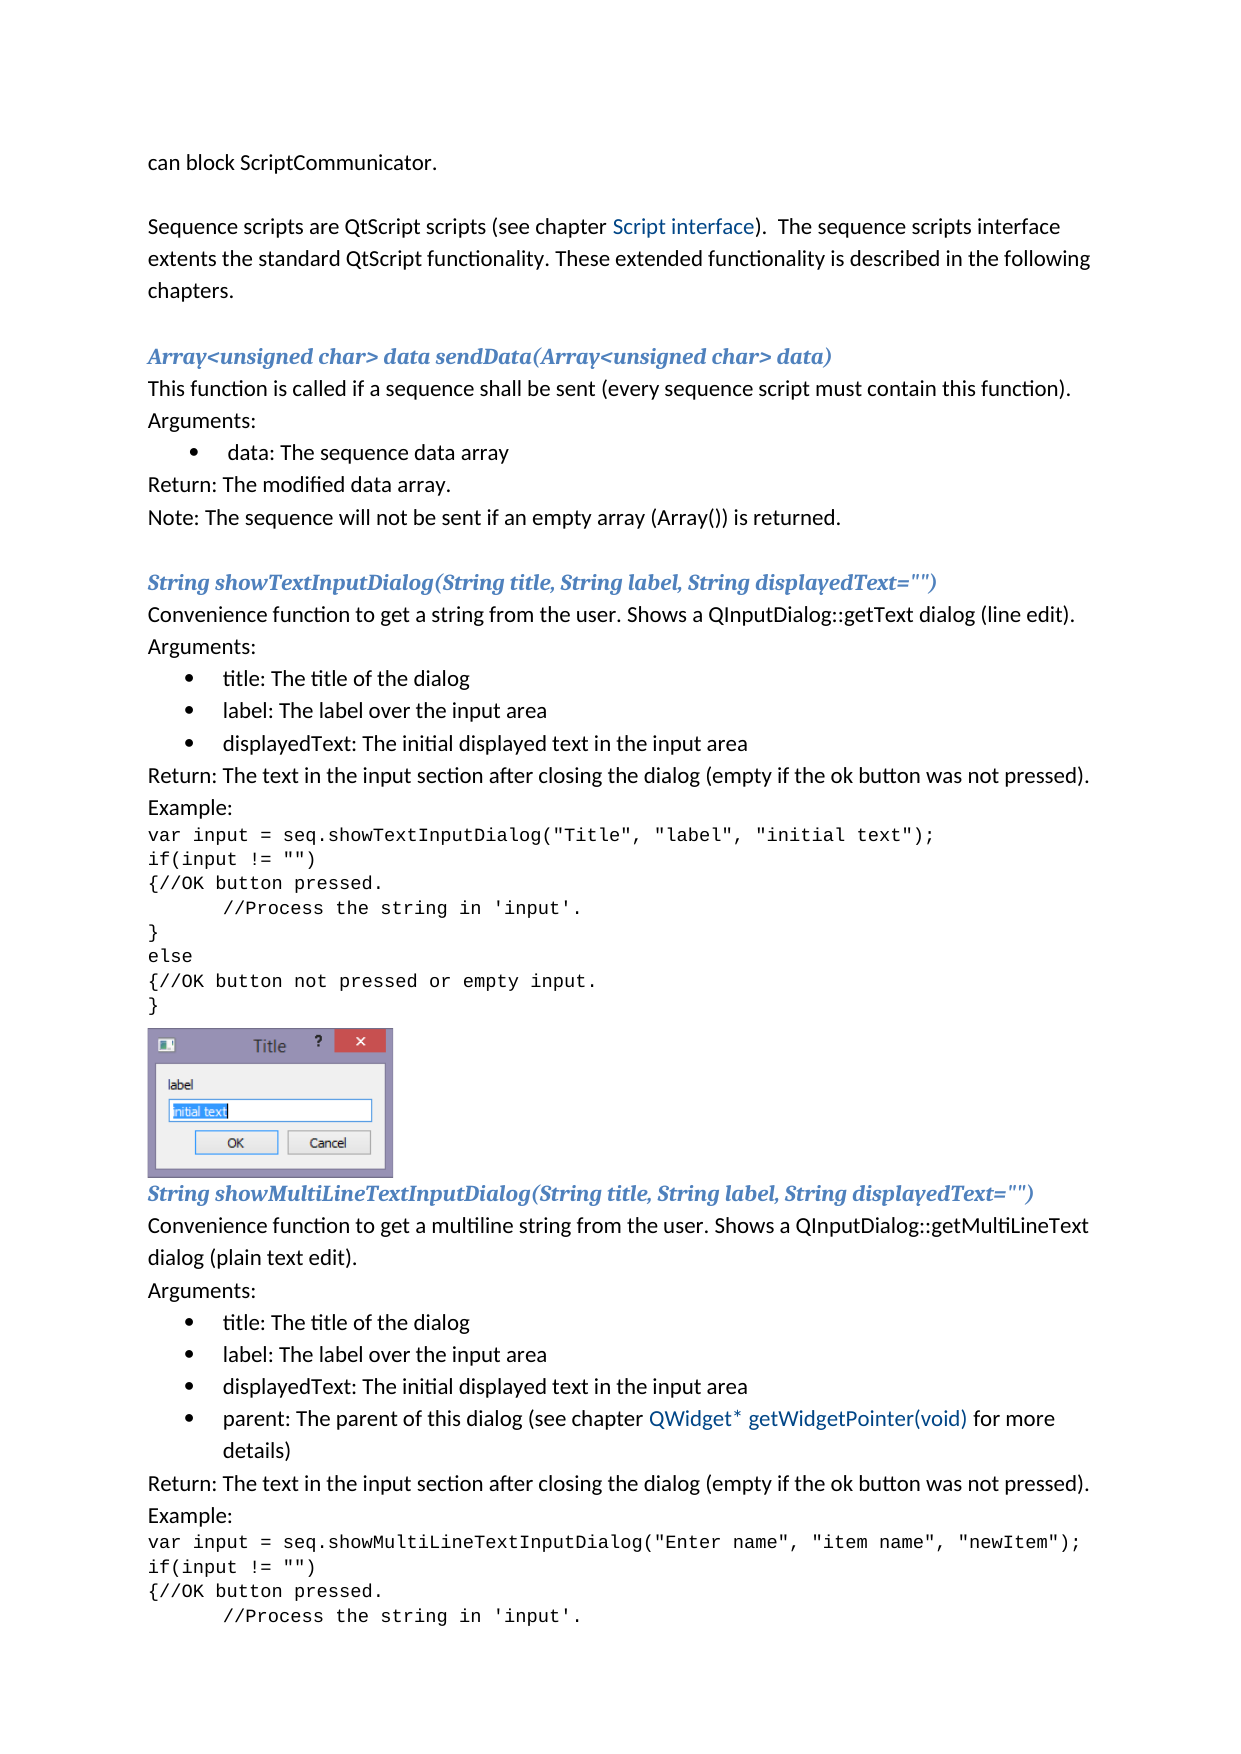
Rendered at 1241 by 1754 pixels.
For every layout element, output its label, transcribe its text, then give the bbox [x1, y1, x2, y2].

text var input = seq.showMultiLineTextInputDialog("Enter name", "item name", "newItem"); [148, 1533, 1093, 1554]
text Convenience function to get a string from the user. Shows a QInputDialog::getText dialog (line edit). [148, 600, 1093, 628]
text Example: [148, 1501, 1093, 1529]
text {//OK button not pressed or empty input. [148, 972, 1093, 993]
text else [148, 947, 1093, 968]
text //Process the string in 'input'. [148, 898, 1093, 920]
text Return: The modified data array. [148, 470, 1093, 498]
text This function is called if a sequence shall be sent (every sequence script must contain this function). [148, 374, 1093, 402]
text {//OK button pressed. [148, 874, 1093, 895]
text } [148, 996, 1093, 1017]
text Note: The sequence will not be sent if an empty array (Array()) is returned. [148, 503, 1093, 531]
text Arguments: [148, 406, 1093, 434]
text can block ScriptCommunicator. [148, 148, 1093, 176]
text Arguments: [148, 1276, 1093, 1304]
text if(input != "") [148, 850, 1093, 871]
list displayedText: The initial displayed text in the input area [185, 1372, 1093, 1400]
text } [148, 923, 1093, 944]
text Return: The text in the input section after closing the dialog (empty if the ok button was not pressed). [148, 761, 1093, 789]
picture [147, 1028, 394, 1178]
text Example: [148, 793, 1093, 821]
subtitle String showMultiLineTextInputDialog(String title, String label, String displayedText="") [148, 1178, 1093, 1207]
list displayedText: The initial displayed text in the input area [185, 729, 1093, 757]
list label: The label over the input area [185, 697, 1093, 725]
text Sequence scripts are QtScript scripts (see chapter Script interface). The sequence scripts interface extents the standard QtScript functionality. These extended functionality is described in the following chapters. [148, 212, 1093, 304]
text var input = seq.showTextInputDialog("Title", "label", "initial text"); [148, 825, 1093, 847]
text {//OK button pressed. [148, 1582, 1093, 1603]
text //Process the string in 'input'. [148, 1606, 1093, 1628]
list label: The label over the input area [185, 1340, 1093, 1368]
subtitle String showTextInputDialog(String title, String label, String displayedText="") [148, 570, 1093, 596]
subtitle Array<unsigned char> data sendData(Array<unsigned char> data) [148, 344, 1093, 370]
text if(input != "") [148, 1558, 1093, 1579]
list data: The sequence data array [190, 438, 1093, 466]
list title: The title of the dialog [185, 664, 1093, 692]
text Return: The text in the input section after closing the dialog (empty if the ok button was not pressed). [148, 1469, 1093, 1497]
list parent: The parent of this dialog (see chapter QWidget* getWidgetPointer(void) for more details) [185, 1404, 1093, 1465]
text Convenience function to get a multiline string from the user. Shows a QInputDialog::getMultiLineText dialog (plain text edit). [148, 1211, 1093, 1272]
text Arguments: [148, 632, 1093, 660]
list title: The title of the dialog [185, 1308, 1093, 1336]
